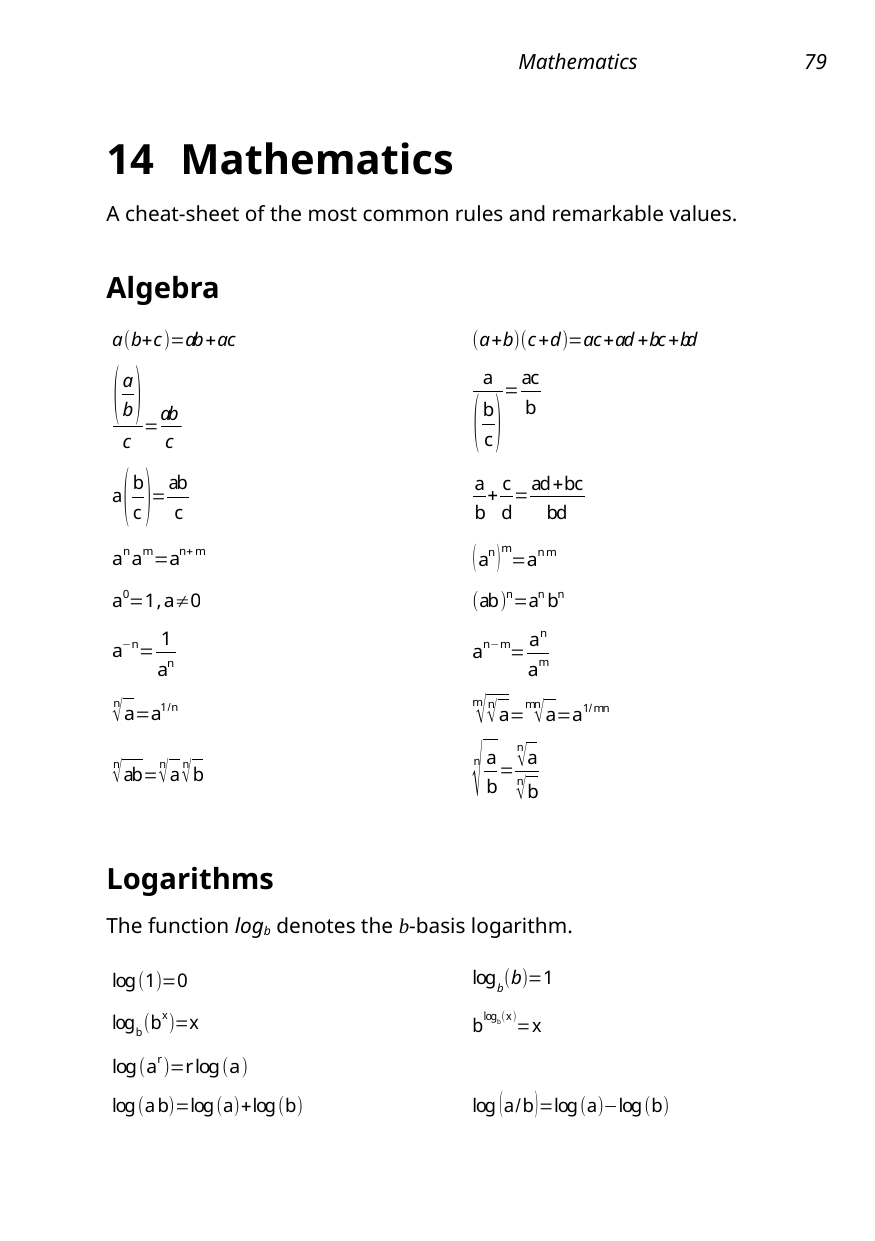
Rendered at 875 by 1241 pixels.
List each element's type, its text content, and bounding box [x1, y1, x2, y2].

table_cell [466, 1084, 827, 1125]
table_cell [466, 460, 827, 533]
table_cell [466, 688, 827, 733]
table_header [466, 958, 827, 1001]
table_cell [106, 533, 466, 579]
table_cell [106, 1001, 466, 1045]
table_cell [106, 733, 466, 809]
table_cell [466, 358, 827, 460]
table_cell [466, 1001, 827, 1045]
table_cell [106, 619, 466, 687]
subtitle Algebra [106, 267, 827, 307]
table_cell [106, 460, 466, 533]
subtitle Mathematics [106, 130, 827, 187]
table_header [466, 320, 827, 358]
table_cell [466, 1045, 827, 1084]
table_cell [106, 579, 466, 618]
table_cell [466, 733, 827, 809]
table_header [106, 320, 466, 358]
table_cell [466, 579, 827, 618]
table_header [106, 958, 466, 1001]
table_cell [106, 688, 466, 733]
text A cheat-sheet of the most common rules and remarkable values. [106, 199, 827, 228]
table_cell [466, 533, 827, 579]
table_cell [106, 358, 466, 460]
table_cell [106, 1045, 466, 1084]
table_cell [106, 1084, 466, 1125]
subtitle Logarithms [106, 859, 827, 898]
text The function logb denotes the b-basis logarithm. [106, 911, 827, 939]
table_cell [466, 619, 827, 687]
